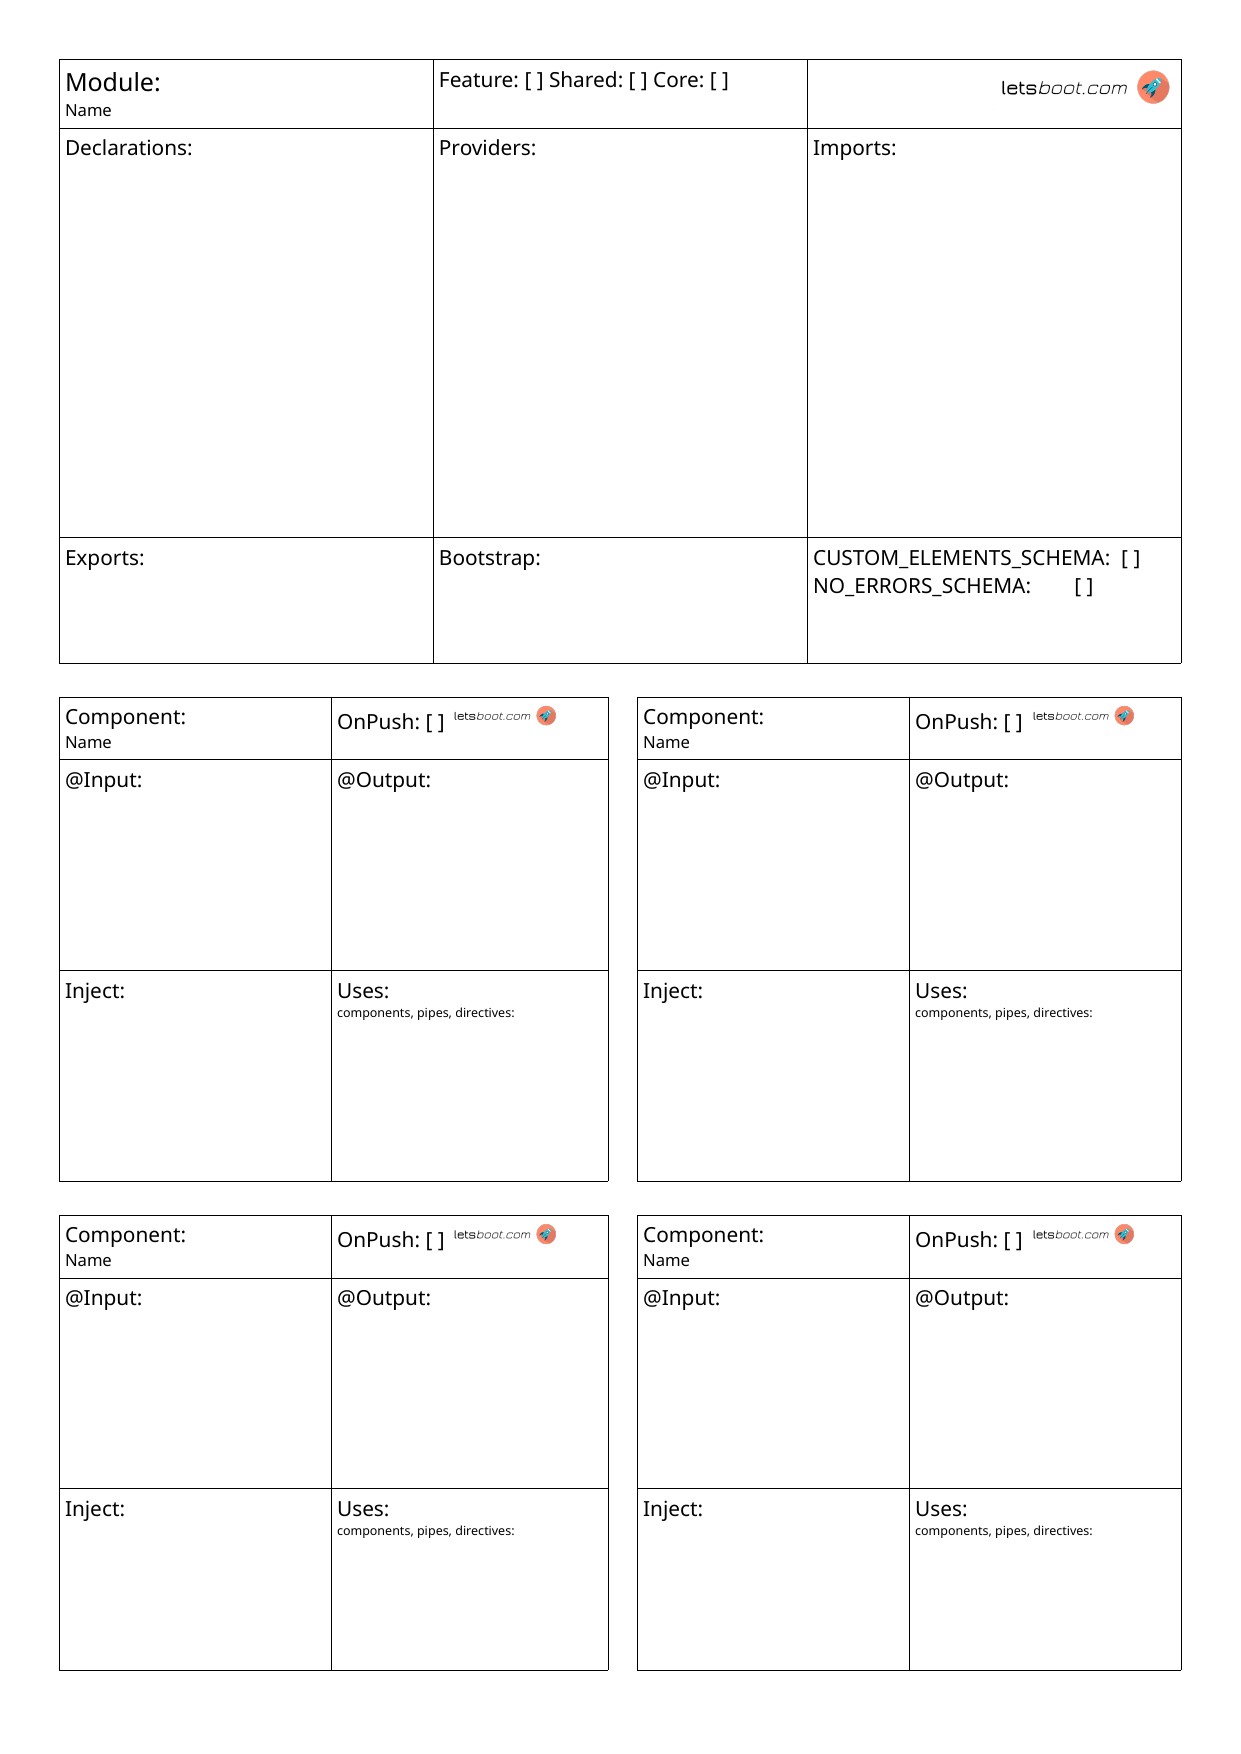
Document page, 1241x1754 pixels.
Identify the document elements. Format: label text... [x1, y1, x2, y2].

table_cell [609, 970, 637, 1181]
table_cell Uses: components, pipes, directives: [332, 1489, 608, 1670]
table_cell Imports: [808, 129, 1181, 537]
table_header [808, 60, 1181, 127]
table_header OnPush: [ ] [910, 1216, 1181, 1277]
table_cell Declarations: [60, 129, 433, 537]
table_cell [609, 1488, 637, 1670]
table_cell [609, 1278, 637, 1488]
table_header OnPush: [ ] [910, 698, 1181, 759]
picture [1028, 1220, 1138, 1248]
table_cell Uses: components, pipes, directives: [910, 971, 1181, 1181]
table_header [609, 1215, 637, 1277]
table_cell Providers: [434, 129, 807, 537]
table_cell Inject: [60, 971, 331, 1181]
picture [1028, 702, 1138, 729]
table_cell Exports: [60, 538, 433, 662]
table_header Component: Name [638, 698, 909, 759]
table_cell @Output: [910, 760, 1181, 970]
picture [449, 702, 560, 729]
table_cell [609, 759, 637, 970]
table_header Component: Name [60, 1216, 331, 1277]
picture [993, 65, 1176, 110]
table_cell @Output: [332, 1279, 608, 1488]
table_header Component: Name [60, 698, 331, 759]
table_cell Uses: components, pipes, directives: [910, 1489, 1181, 1670]
picture [449, 1220, 560, 1248]
table_header Module: Name [60, 60, 433, 127]
table_cell @Input: [60, 760, 331, 970]
table_cell @Output: [910, 1279, 1181, 1488]
table_cell @Input: [638, 1279, 909, 1488]
table_header OnPush: [ ] [332, 698, 608, 759]
table_cell Inject: [638, 971, 909, 1181]
table_cell Inject: [60, 1489, 331, 1670]
table_cell Uses: components, pipes, directives: [332, 971, 608, 1181]
table_cell @Output: [332, 760, 608, 970]
table_header Component: Name [638, 1216, 909, 1277]
table_header OnPush: [ ] [332, 1216, 608, 1277]
table_cell CUSTOM_ELEMENTS_SCHEMA: [ ] NO_ERRORS_SCHEMA: [ ] [808, 538, 1181, 662]
table_header Feature: [ ] Shared: [ ] Core: [ ] [434, 60, 807, 127]
table_cell Bootstrap: [434, 538, 807, 662]
table_cell @Input: [638, 760, 909, 970]
table_header [609, 697, 637, 759]
table_cell @Input: [60, 1279, 331, 1488]
table_cell Inject: [638, 1489, 909, 1670]
